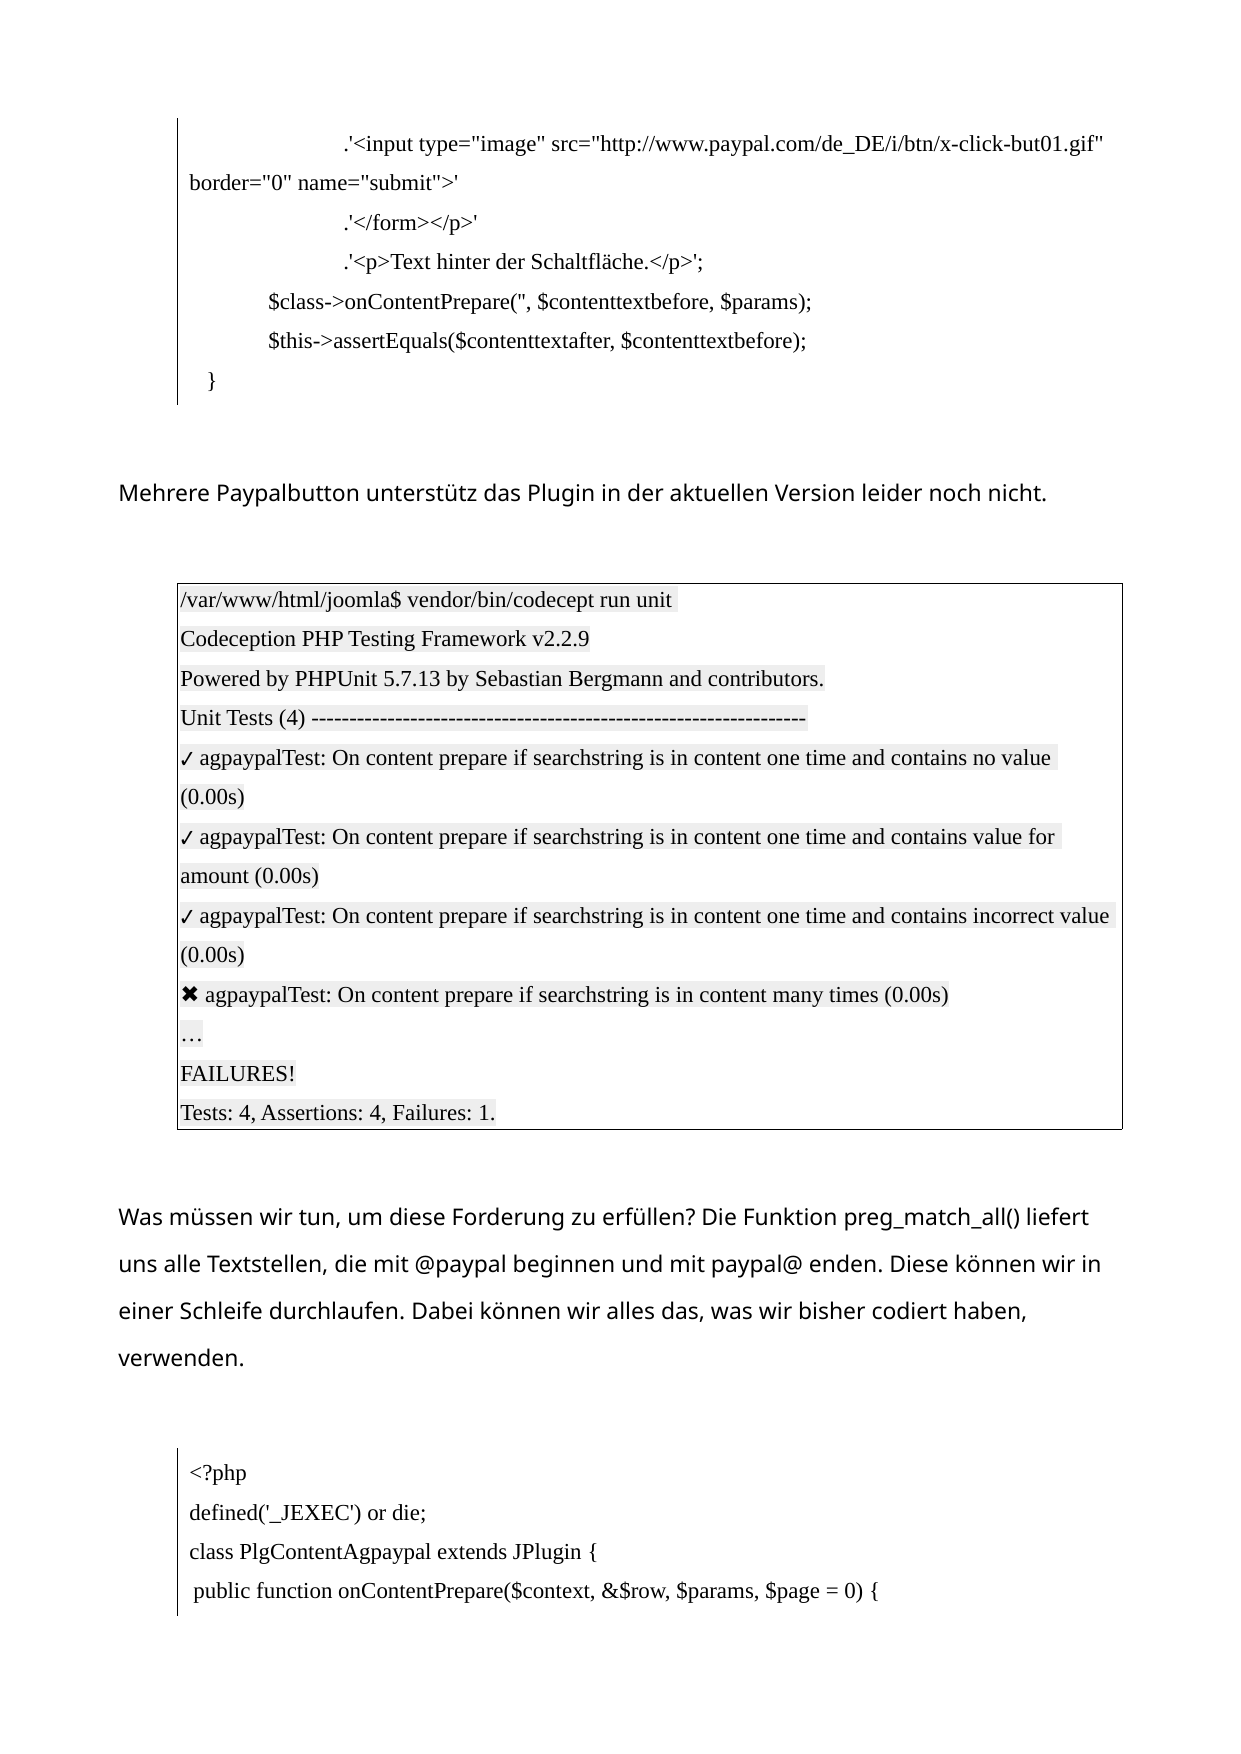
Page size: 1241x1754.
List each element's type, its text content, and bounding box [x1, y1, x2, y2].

text <?php defined('_JEXEC') or die; class PlgContentAgpaypal extends JPlugin { public function onContentPrepare($context, &$row, $params, $page = 0) { [177, 1447, 1122, 1616]
text Was müssen wir tun, um diese Forderung zu erfüllen? Die Funktion preg_match_all() liefert uns alle Textstellen, die mit @paypal beginnen und mit paypal@ enden. Diese können wir in einer Schleife durchlaufen. Dabei können wir alles das, was wir bisher codiert haben, verwenden. [118, 1201, 1122, 1373]
text .'<input type="image" src="http://www.paypal.com/de_DE/i/btn/x-click-but01.gif" border="0" name="submit">' .'</form></p>' .'<p>Text hinter der Schaltfläche.</p>'; $class->onContentPrepare('', $contenttextbefore, $params); $this->assertEquals($contenttextafter, $contenttextbefore); } [178, 118, 1122, 405]
text Mehrere Paypalbutton unterstütz das Plugin in der aktuellen Version leider noch nicht. [118, 477, 1122, 508]
text /var/www/html/joomla$ vendor/bin/codecept run unit Codeception PHP Testing Framework v2.2.9 Powered by PHPUnit 5.7.13 by Sebastian Bergmann and contributors. Unit Tests (4) ----------------------------------------------------------------- ✔ agpaypalTest: On content prepare if searchstring is in content one time and contains no value (0.00s) ✔ agpaypalTest: On content prepare if searchstring is in content one time and contains value for amount (0.00s) ✔ agpaypalTest: On content prepare if searchstring is in content one time and contains incorrect value (0.00s) ✖ agpaypalTest: On content prepare if searchstring is in content many times (0.00s) … FAILURES! Tests: 4, Assertions: 4, Failures: 1. [178, 584, 1122, 1129]
